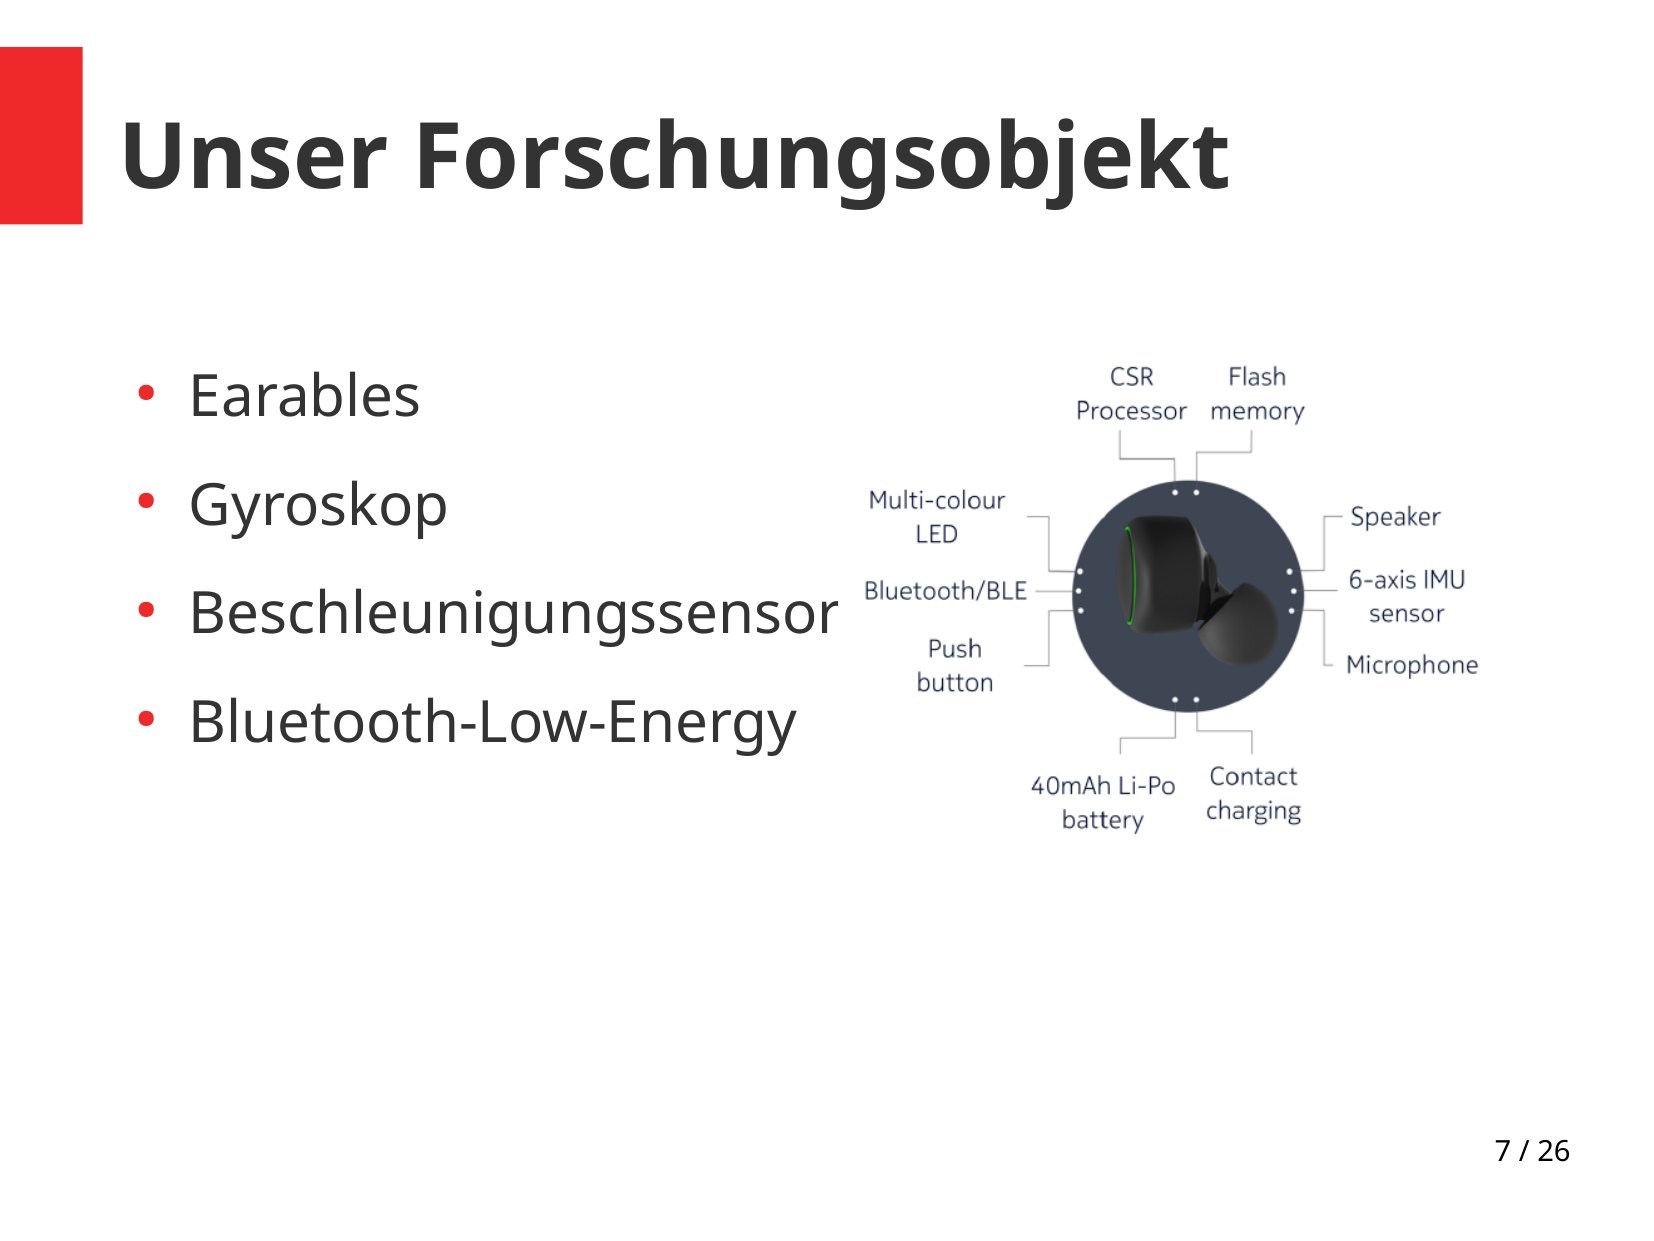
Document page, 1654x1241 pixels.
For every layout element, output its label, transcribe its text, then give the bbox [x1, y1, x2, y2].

picture [838, 342, 1502, 858]
title Unser Forschungsobjekt [118, 49, 1571, 257]
list Earables Gyroskop Beschleunigungssensor Bluetooth-Low-Energy [118, 354, 1536, 1074]
